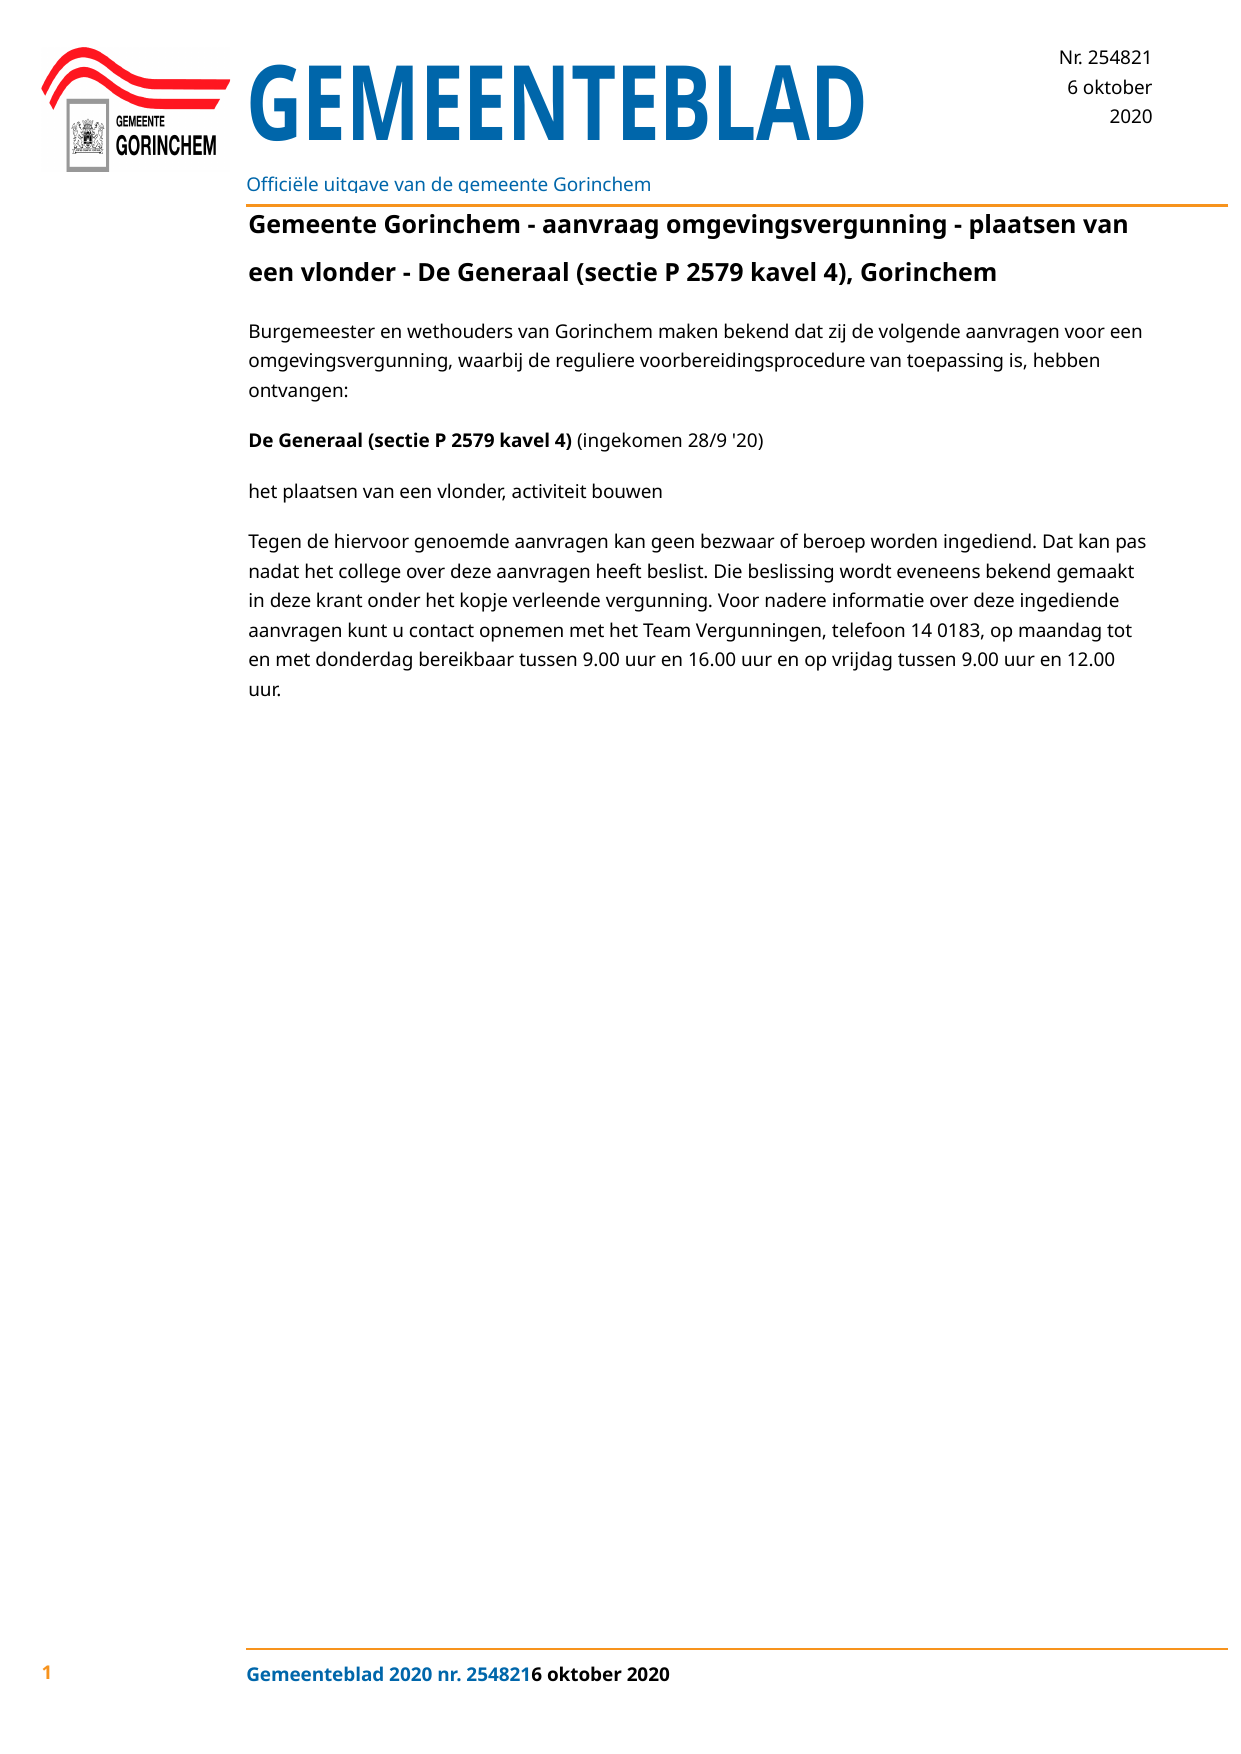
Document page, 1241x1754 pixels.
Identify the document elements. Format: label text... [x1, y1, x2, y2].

text De Generaal (sectie P 2579 kavel 4) (ingekomen 28/9 '20) [248, 427, 1152, 453]
text Burgemeester en wethouders van Gorinchem maken bekend dat zij de volgende aanvragen voor een omgevingsvergunning, waarbij de reguliere voorbereidingsprocedure van toepassing is, hebben ontvangen: [248, 318, 1152, 403]
picture [41, 47, 231, 172]
text het plaatsen van een vlonder, activiteit bouwen [248, 478, 1152, 504]
text Gemeente Gorinchem - aanvraag omgevingsvergunning - plaatsen van een vlonder - De Generaal (sectie P 2579 kavel 4), Gorinchem [248, 207, 1152, 288]
text Tegen de hiervoor genoemde aanvragen kan geen bezwaar of beroep worden ingediend. Dat kan pas nadat het college over deze aanvragen heeft beslist. Die beslissing wordt eveneens bekend gemaakt in deze krant onder het kopje verleende vergunning. Voor nadere informatie over deze ingediende aanvragen kunt u contact opnemen met het Team Vergunningen, telefoon 14 0183, op maandag tot en met donderdag bereikbaar tussen 9.00 uur en 16.00 uur en op vrijdag tussen 9.00 uur en 12.00 uur. [248, 528, 1152, 702]
